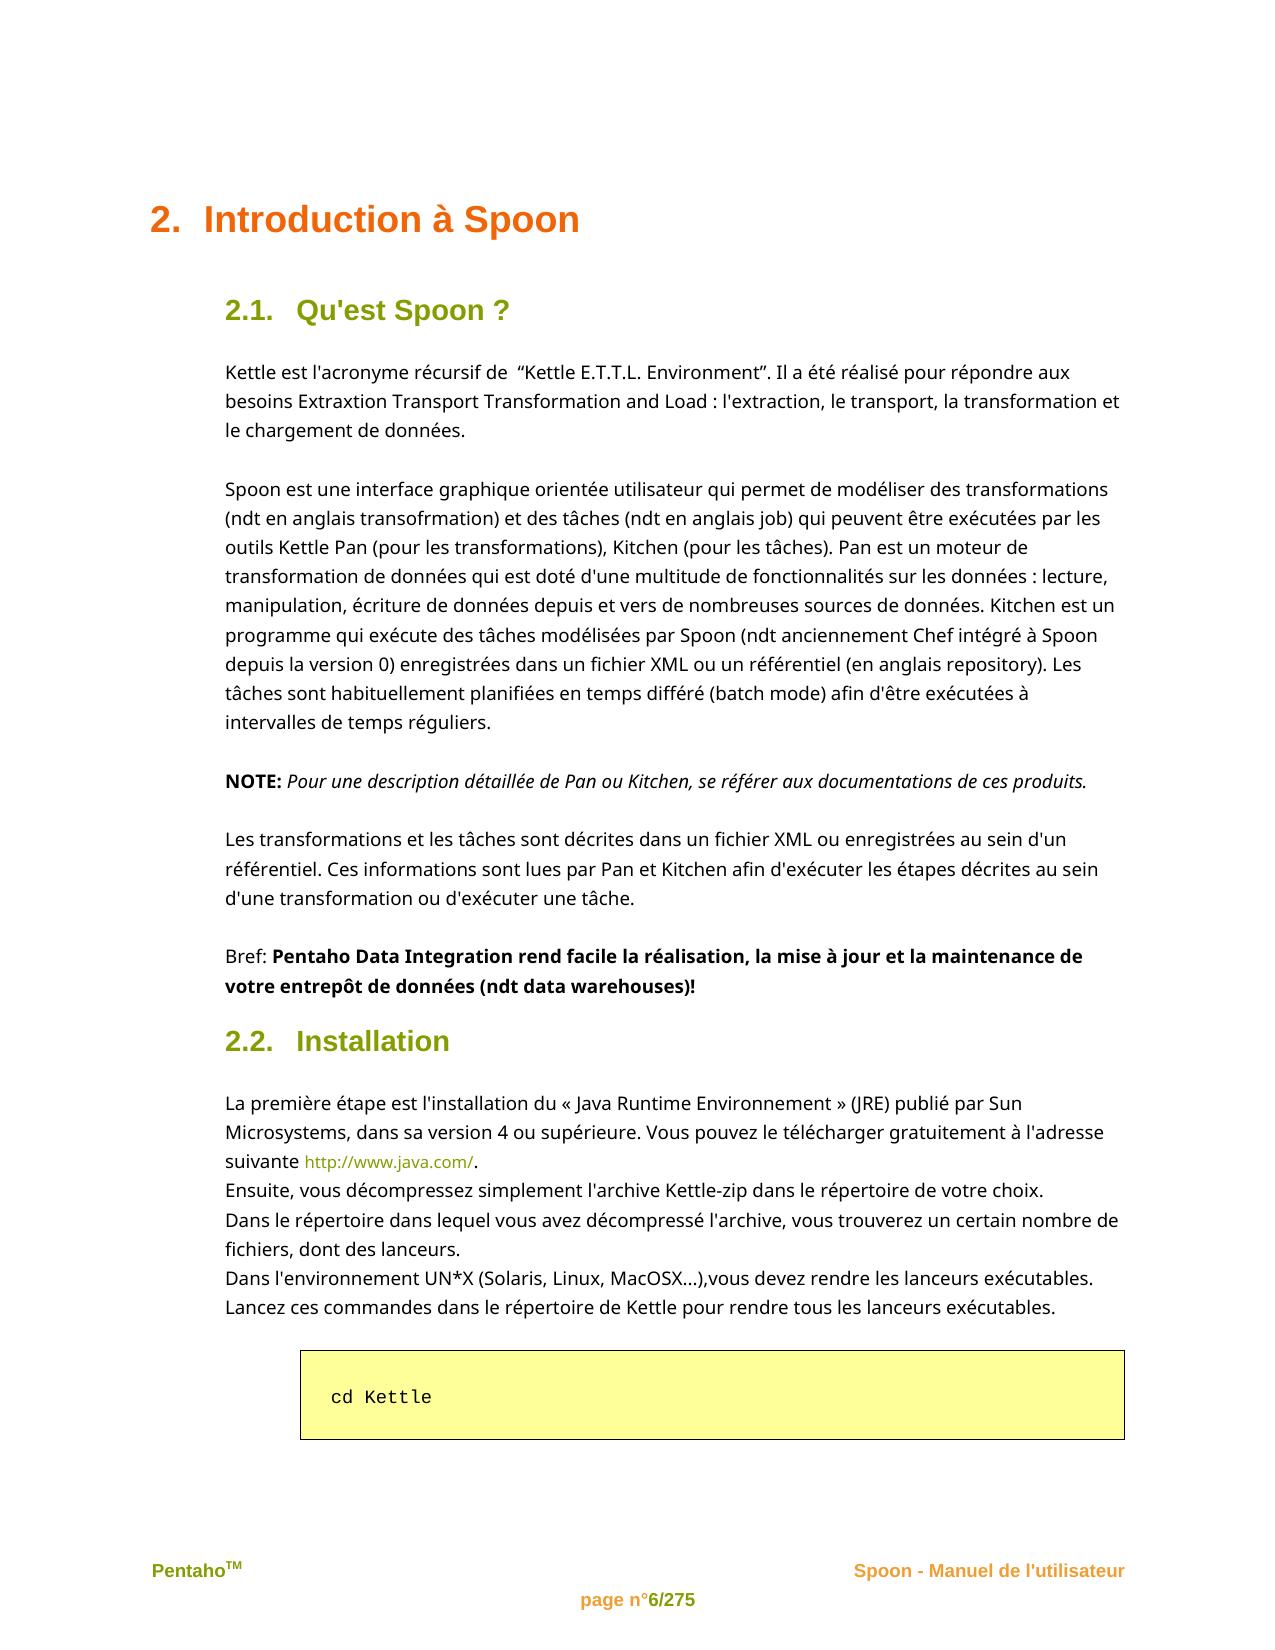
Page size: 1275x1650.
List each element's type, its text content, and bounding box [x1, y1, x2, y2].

text Kettle est l'acronyme récursif de “Kettle E.T.T.L. Environment”. Il a été réalisé pour répondre aux besoins Extraxtion Transport Transformation and Load : l'extraction, le transport, la transformation et le chargement de données. [225, 356, 1125, 443]
text La première étape est l'installation du « Java Runtime Environnement » (JRE) publié par Sun Microsystems, dans sa version 4 ou supérieure. Vous pouvez le télécharger gratuitement à l'adresse suivante http://www.java.com/. Ensuite, vous décompressez simplement l'archive Kettle-zip dans le répertoire de votre choix. Dans le répertoire dans lequel vous avez décompressé l'archive, vous trouverez un certain nombre de fichiers, dont des lanceurs. Dans l'environnement UN*X (Solaris, Linux, MacOSX...),vous devez rendre les lanceurs exécutables. Lancez ces commandes dans le répertoire de Kettle pour rendre tous les lanceurs exécutables. [225, 1087, 1125, 1320]
text NOTE: Pour une description détaillée de Pan ou Kitchen, se référer aux documentations de ces produits. [225, 765, 1125, 794]
text cd Kettle [301, 1351, 1124, 1439]
subtitle Installation [225, 1028, 1125, 1057]
subtitle Qu'est Spoon ? [225, 297, 1125, 326]
text Bref: Pentaho Data Integration rend facile la réalisation, la mise à jour et la maintenance de votre entrepôt de données (ndt data warehouses)! [225, 941, 1125, 999]
text Les transformations et les tâches sont décrites dans un fichier XML ou enregistrées au sein d'un référentiel. Ces informations sont lues par Pan et Kitchen afin d'exécuter les étapes décrites au sein d'une transformation ou d'exécuter une tâche. [225, 823, 1125, 911]
subtitle Introduction à Spoon [150, 209, 1125, 238]
text Spoon est une interface graphique orientée utilisateur qui permet de modéliser des transformations (ndt en anglais transofrmation) et des tâches (ndt en anglais job) qui peuvent être exécutées par les outils Kettle Pan (pour les transformations), Kitchen (pour les tâches). Pan est un moteur de transformation de données qui est doté d'une multitude de fonctionnalités sur les données : lecture, manipulation, écriture de données depuis et vers de nombreuses sources de données. Kitchen est un programme qui exécute des tâches modélisées par Spoon (ndt anciennement Chef intégré à Spoon depuis la version 0) enregistrées dans un fichier XML ou un référentiel (en anglais repository). Les tâches sont habituellement planifiées en temps différé (batch mode) afin d'être exécutées à intervalles de temps réguliers. [225, 473, 1125, 735]
